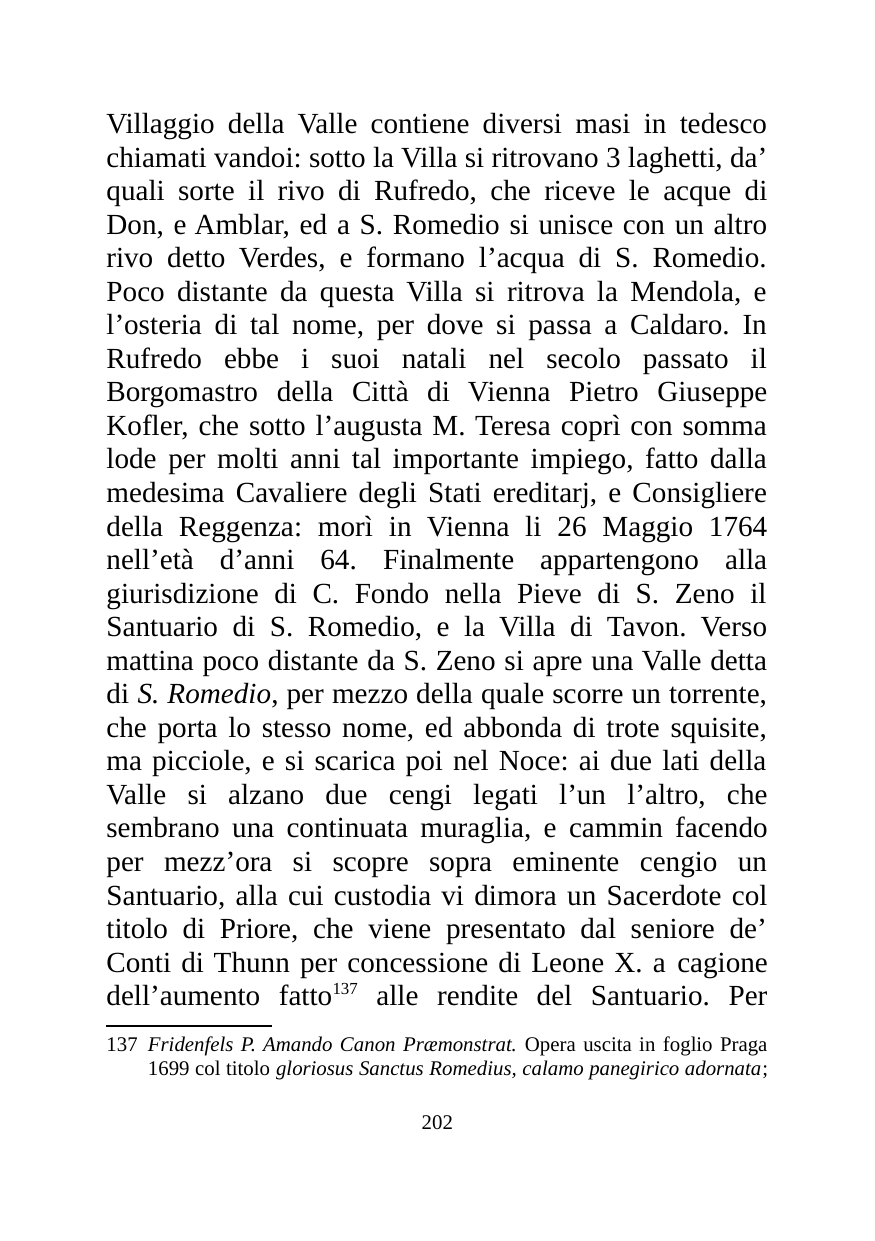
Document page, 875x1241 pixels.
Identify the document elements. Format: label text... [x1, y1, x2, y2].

text Villaggio della Valle contiene diversi masi in tedesco chiamati vandoi: sotto la Villa si ritrovano 3 laghetti, da’ quali sorte il rivo di Rufredo, che riceve le acque di Don, e Amblar, ed a S. Romedio si unisce con un altro rivo detto Verdes, e formano l’acqua di S. Romedio. Poco distante da questa Villa si ritrova la Mendola, e l’osteria di tal nome, per dove si passa a Caldaro. In Rufredo ebbe i suoi natali nel secolo passato il Borgomastro della Città di Vienna Pietro Giuseppe Kofler, che sotto l’augusta M. Teresa coprì con somma lode per molti anni tal importante impiego, fatto dalla medesima Cavaliere degli Stati ereditarj, e Consigliere della Reggenza: morì in Vienna li 26 Maggio 1764 nell’età d’anni 64. Finalmente appartengono alla giurisdizione di C. Fondo nella Pieve di S. Zeno il Santuario di S. Romedio, e la Villa di Tavon. Verso mattina poco distante da S. Zeno si apre una Valle detta di S. Romedio, per mezzo della quale scorre un torrente, che porta lo stesso nome, ed abbonda di trote squisite, ma picciole, e si scarica poi nel Noce: ai due lati della Valle si alzano due cengi legati l’un l’altro, che sembrano una continuata muraglia, e cammin facendo per mezz’ora si scopre sopra eminente cengio un Santuario, alla cui custodia vi dimora un Sacerdote col titolo di Priore, che viene presentato dal seniore de’ Conti di Thunn per concessione di Leone X. a cagione dell’aumento fatto alle rendite del Santuario. Per [106, 106, 768, 1012]
text Fridenfels P. Amando Canon Præmonstrat. Opera uscita in foglio Praga 1699 col titolo gloriosus Sanctus Romedius, calamo panegirico adornata; [106, 1032, 768, 1080]
